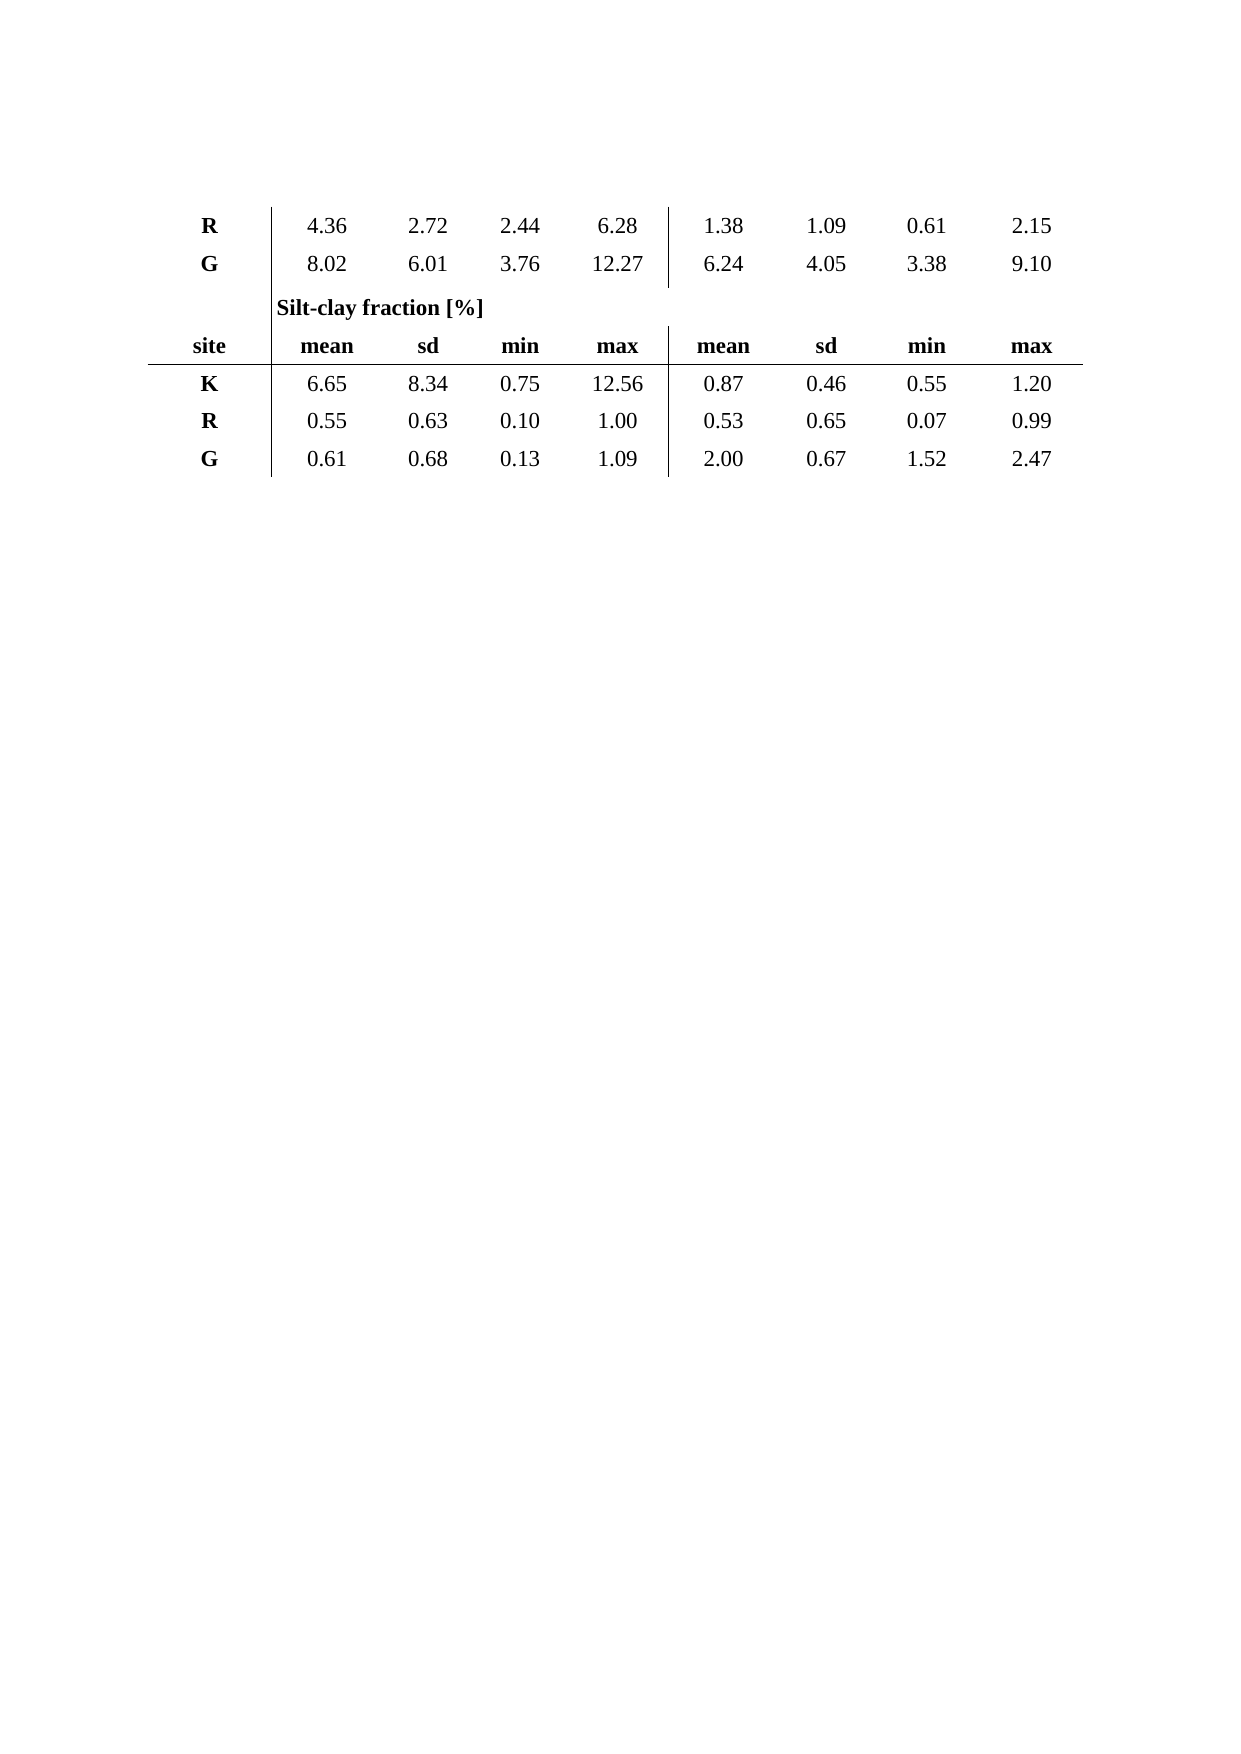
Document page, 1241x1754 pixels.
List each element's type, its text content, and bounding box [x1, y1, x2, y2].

table_cell R [148, 402, 271, 439]
table_cell 1.38 [669, 207, 779, 244]
table_cell [669, 282, 779, 288]
table_cell 6.65 [272, 365, 383, 402]
table_cell 8.34 [383, 365, 473, 402]
table_cell 2.72 [383, 207, 473, 244]
table_cell site [148, 326, 271, 364]
table_cell K [148, 365, 271, 402]
table_cell 0.46 [779, 365, 873, 402]
table_cell 0.75 [473, 365, 567, 402]
table_cell R [148, 207, 271, 244]
table_cell 1.00 [567, 402, 668, 439]
table_cell 0.55 [272, 402, 383, 439]
table_cell [473, 282, 567, 288]
table_cell 6.28 [567, 207, 668, 244]
table_cell 0.53 [669, 402, 779, 439]
table_cell max [567, 326, 668, 364]
table_cell 12.56 [567, 365, 668, 402]
table_cell 2.00 [669, 440, 779, 477]
table_cell mean [669, 326, 779, 364]
table_cell 4.05 [779, 244, 873, 282]
table_cell sd [779, 326, 873, 364]
table_cell 2.47 [980, 440, 1083, 477]
table_cell [148, 282, 271, 288]
table_cell 2.15 [980, 207, 1083, 244]
table_cell 1.52 [873, 440, 980, 477]
table_cell 3.76 [473, 244, 567, 282]
table_cell 1.09 [779, 207, 873, 244]
table_cell 0.55 [873, 365, 980, 402]
table_cell [272, 282, 383, 288]
table_cell 8.02 [272, 244, 383, 282]
table_cell 0.61 [272, 440, 383, 477]
table_cell 0.07 [873, 402, 980, 439]
table_cell 3.38 [873, 244, 980, 282]
table_cell [873, 282, 980, 288]
table_cell 0.13 [473, 440, 567, 477]
table_cell 9.10 [980, 244, 1083, 282]
table_cell [383, 282, 473, 288]
table_cell 6.24 [669, 244, 779, 282]
table_cell min [473, 326, 567, 364]
table_cell 1.09 [567, 440, 668, 477]
table_cell 0.68 [383, 440, 473, 477]
table_cell G [148, 440, 271, 477]
table_cell 4.36 [272, 207, 383, 244]
table_cell Silt-clay fraction [%] [272, 288, 1083, 326]
table_cell 6.01 [383, 244, 473, 282]
table_cell G [148, 244, 271, 282]
table_cell 12.27 [567, 244, 668, 282]
table_cell 0.61 [873, 207, 980, 244]
table_cell 0.67 [779, 440, 873, 477]
table_cell min [873, 326, 980, 364]
table_cell 2.44 [473, 207, 567, 244]
table_cell 0.99 [980, 402, 1083, 439]
table_cell 0.10 [473, 402, 567, 439]
table_cell [779, 282, 873, 288]
table_cell 0.65 [779, 402, 873, 439]
table_cell 0.63 [383, 402, 473, 439]
table_cell max [980, 326, 1083, 364]
table_cell 1.20 [980, 365, 1083, 402]
table_cell mean [272, 326, 383, 364]
table_cell 0.87 [669, 365, 779, 402]
table_cell [148, 288, 271, 326]
table_cell sd [383, 326, 473, 364]
table_cell [567, 282, 668, 288]
table_cell [980, 282, 1083, 288]
